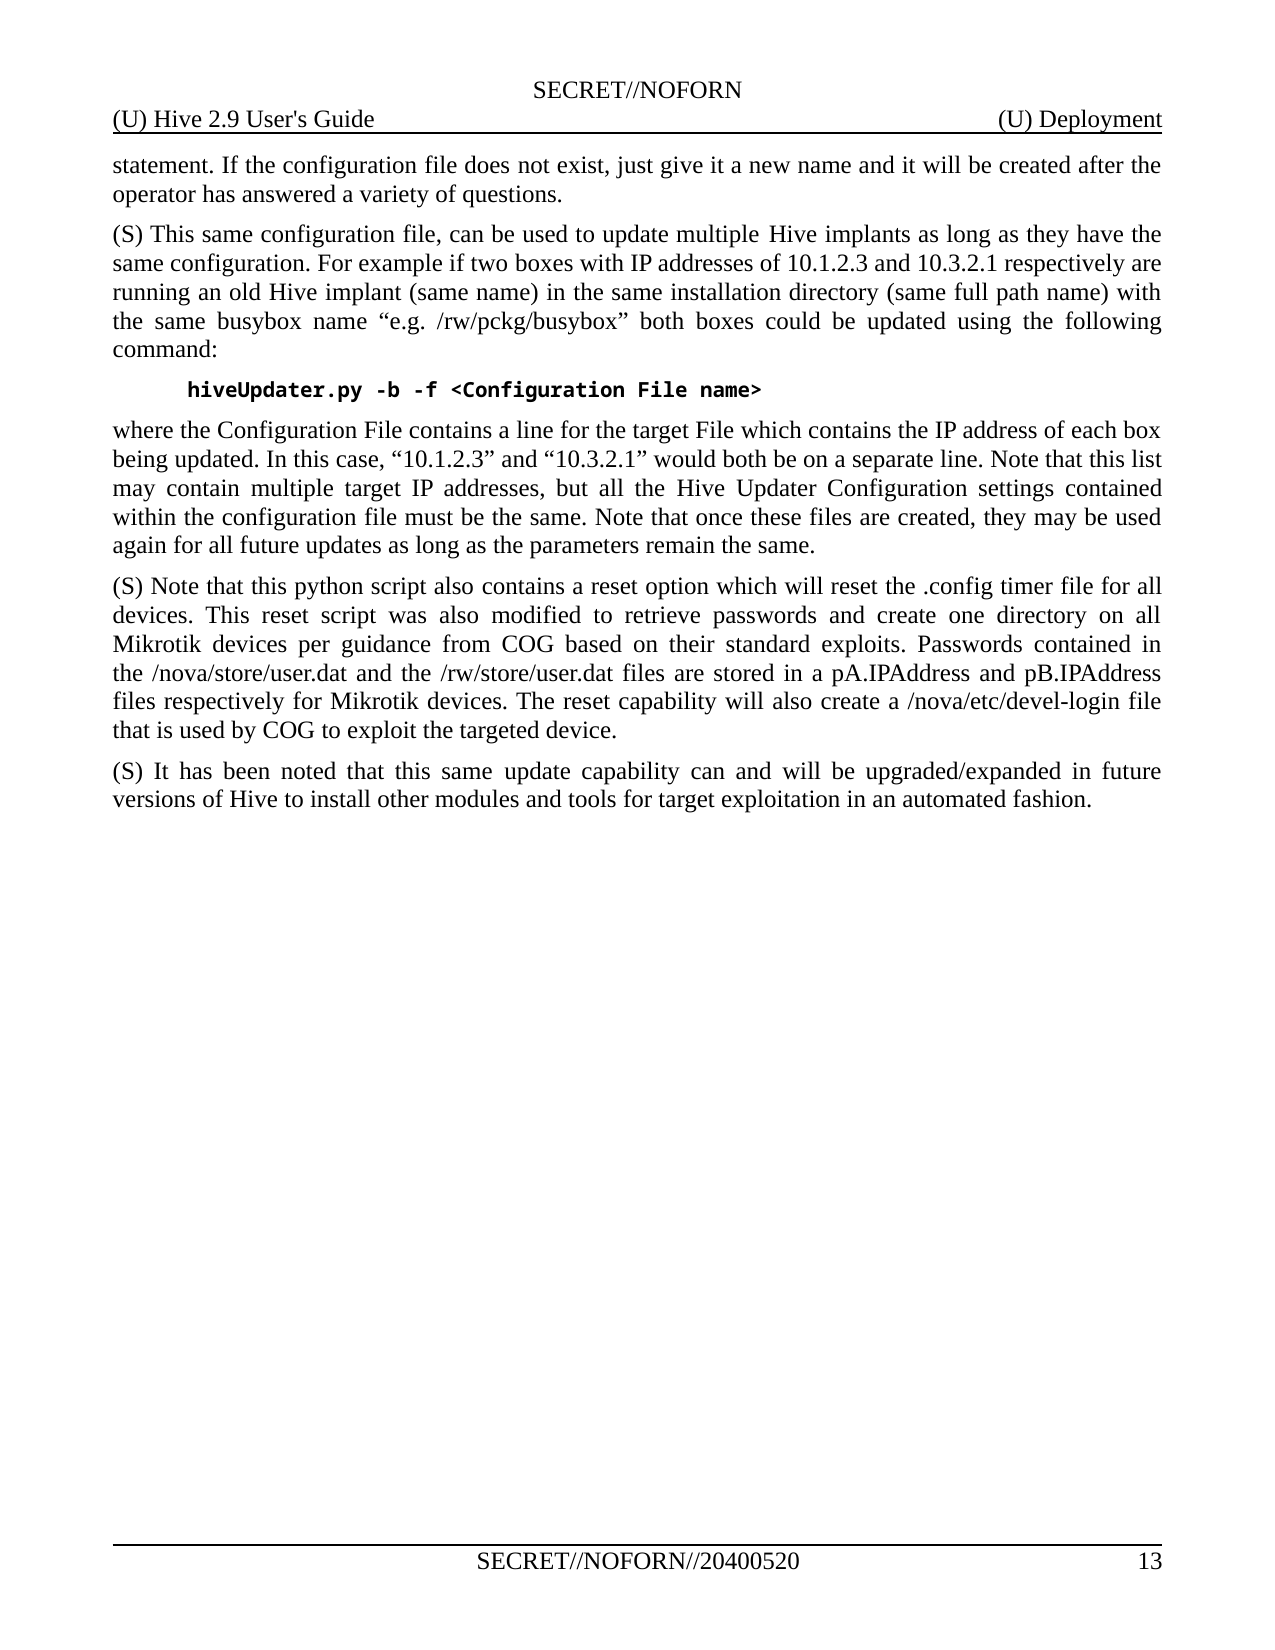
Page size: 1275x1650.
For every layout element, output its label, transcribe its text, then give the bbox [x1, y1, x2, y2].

text (S) It has been noted that this same update capability can and will be upgraded/expanded in future versions of Hive to install other modules and tools for target exploitation in an automated fashion. [112, 756, 1162, 813]
text where the Configuration File contains a line for the target File which contains the IP address of each box being updated. In this case, “10.1.2.3” and “10.3.2.1” would both be on a separate line. Note that this list may contain multiple target IP addresses, but all the Hive Updater Configuration settings contained within the configuration file must be the same. Note that once these files are created, they may be used again for all future updates as long as the parameters remain the same. [112, 416, 1162, 559]
text (S) This same configuration file, can be used to update multiple Hive implants as long as they have the same configuration. For example if two boxes with IP addresses of 10.1.2.3 and 10.3.2.1 respectively are running an old Hive implant (same name) in the same installation directory (same full path name) with the same busybox name “e.g. /rw/pckg/busybox” both boxes could be updated using the following command: [112, 219, 1162, 363]
text (S) Note that this python script also contains a reset option which will reset the .config timer file for all devices. This reset script was also modified to retrieve passwords and create one directory on all Mikrotik devices per guidance from COG based on their standard exploits. Passwords contained in the /nova/store/user.dat and the /rw/store/user.dat files are stored in a pA.IPAddress and pB.IPAddress files respectively for Mikrotik devices. The reset capability will also create a /nova/etc/devel-login file that is used by COG to exploit the targeted device. [112, 571, 1162, 744]
text statement. If the configuration file does not exist, just give it a new name and it will be created after the operator has answered a variety of questions. [112, 150, 1162, 207]
text hiveUpdater.py -b -f <Configuration File name> [142, 375, 1132, 404]
